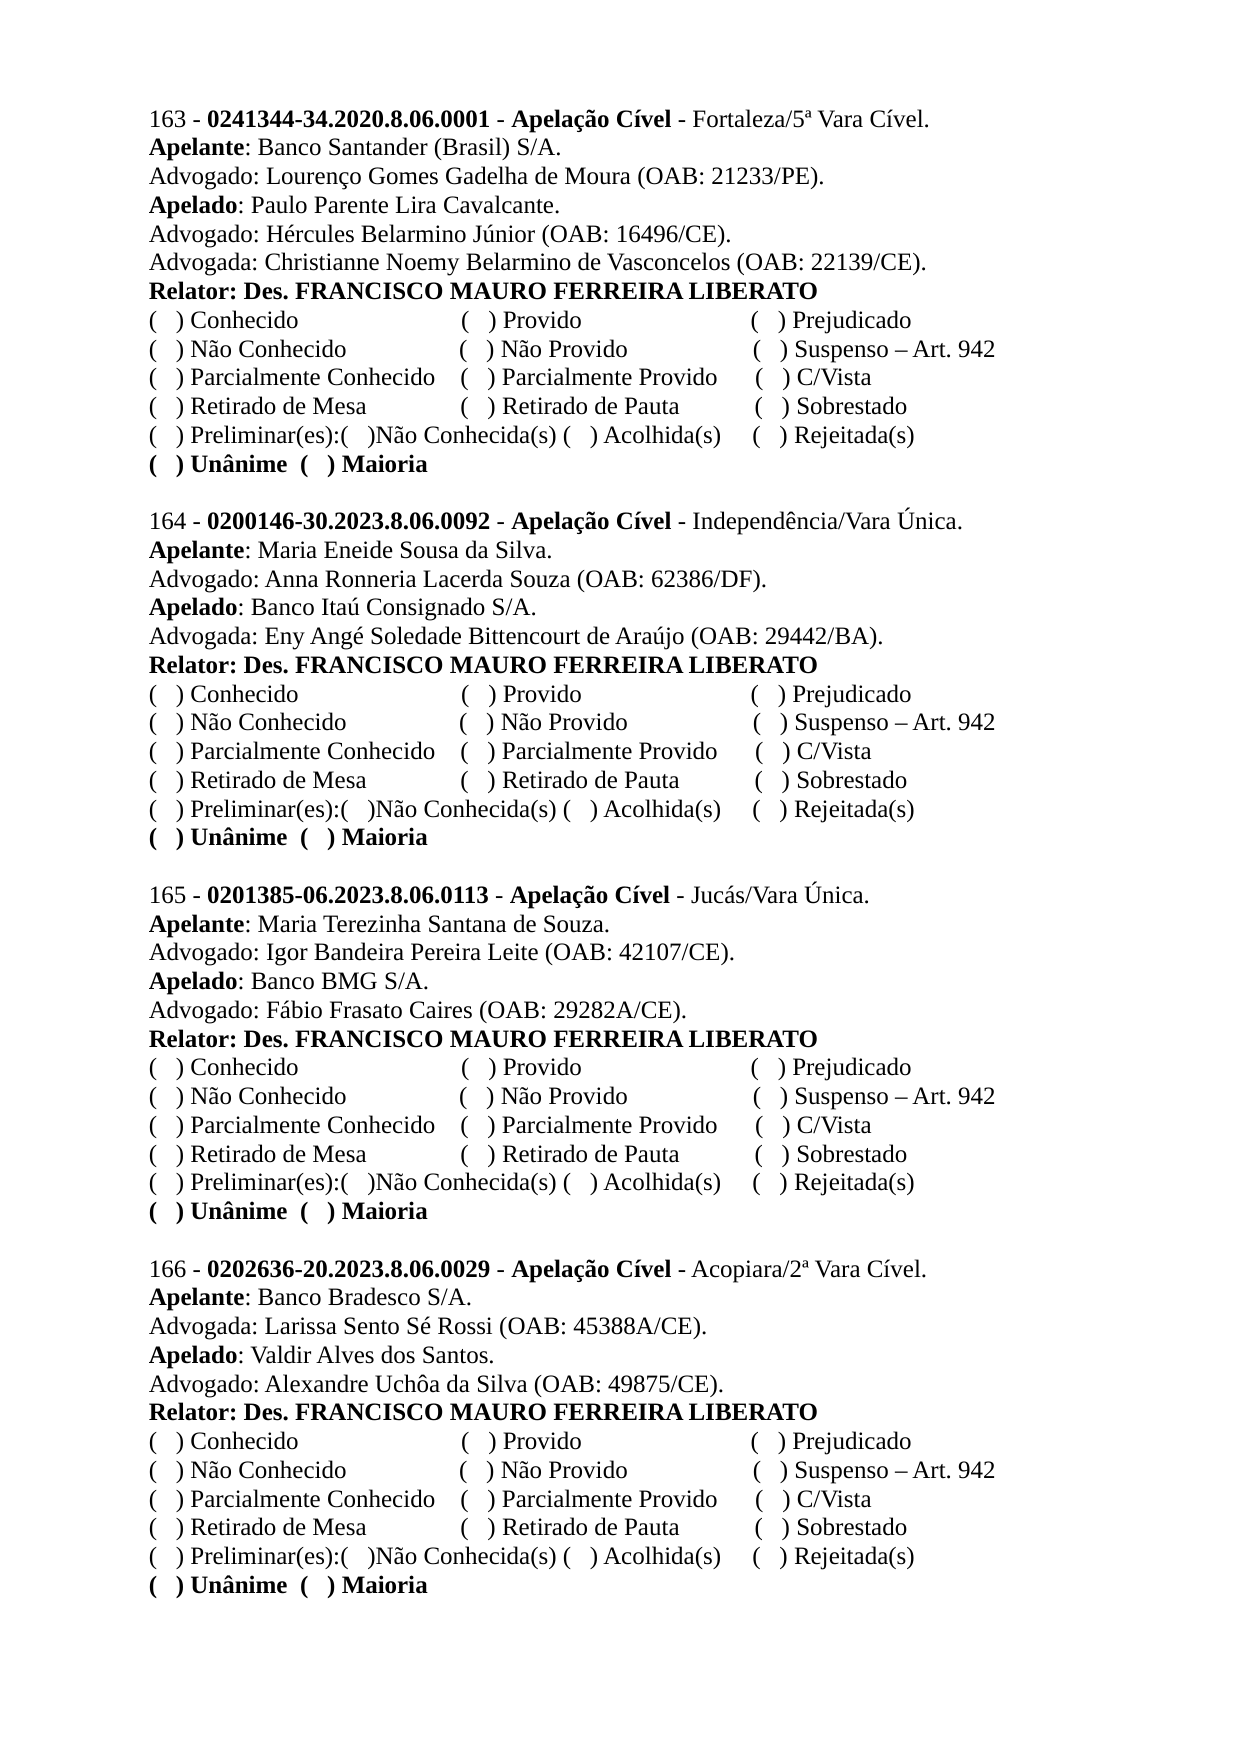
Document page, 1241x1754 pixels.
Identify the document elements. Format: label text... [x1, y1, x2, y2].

text ( ) Unânime ( ) Maioria [148, 1570, 1158, 1599]
text 165 - 0201385-06.2023.8.06.0113 - Apelação Cível - Jucás/Vara Única. [148, 880, 1141, 909]
text ( ) Conhecido ( ) Provido ( ) Prejudicado [148, 1052, 1141, 1081]
text Apelante: Maria Eneide Sousa da Silva. [148, 535, 1141, 564]
text ( ) Conhecido ( ) Provido ( ) Prejudicado [148, 1426, 1141, 1455]
text ( ) Unânime ( ) Maioria [148, 449, 1158, 477]
text ( ) Parcialmente Conhecido ( ) Parcialmente Provido ( ) C/Vista [148, 1484, 1158, 1512]
text ( ) Não Conhecido ( ) Não Provido ( ) Suspenso – Art. 942 [148, 1455, 1158, 1484]
text ( ) Não Conhecido ( ) Não Provido ( ) Suspenso – Art. 942 [148, 334, 1158, 362]
text Advogada: Christianne Noemy Belarmino de Vasconcelos (OAB: 22139/CE). [148, 247, 1141, 276]
text 163 - 0241344-34.2020.8.06.0001 - Apelação Cível - Fortaleza/5ª Vara Cível. [148, 104, 1141, 132]
text Advogada: Eny Angé Soledade Bittencourt de Araújo (OAB: 29442/BA). [148, 621, 1141, 650]
text 164 - 0200146-30.2023.8.06.0092 - Apelação Cível - Independência/Vara Única. [148, 506, 1141, 535]
text ( ) Não Conhecido ( ) Não Provido ( ) Suspenso – Art. 942 [148, 707, 1158, 736]
text Apelado: Paulo Parente Lira Cavalcante. [148, 190, 1141, 219]
text ( ) Retirado de Mesa ( ) Retirado de Pauta ( ) Sobrestado [148, 765, 1158, 794]
text Relator: Des. FRANCISCO MAURO FERREIRA LIBERATO [148, 1397, 1141, 1426]
text ( ) Unânime ( ) Maioria [148, 822, 1158, 851]
text ( ) Retirado de Mesa ( ) Retirado de Pauta ( ) Sobrestado [148, 1512, 1158, 1541]
text ( ) Retirado de Mesa ( ) Retirado de Pauta ( ) Sobrestado [148, 1139, 1158, 1167]
text Relator: Des. FRANCISCO MAURO FERREIRA LIBERATO [148, 1024, 1141, 1052]
text Advogado: Anna Ronneria Lacerda Souza (OAB: 62386/DF). [148, 564, 1141, 592]
text ( ) Parcialmente Conhecido ( ) Parcialmente Provido ( ) C/Vista [148, 362, 1158, 391]
text Advogado: Hércules Belarmino Júnior (OAB: 16496/CE). [148, 219, 1141, 247]
text ( ) Parcialmente Conhecido ( ) Parcialmente Provido ( ) C/Vista [148, 736, 1158, 765]
text Apelante: Banco Bradesco S/A. [148, 1282, 1141, 1311]
text Advogado: Alexandre Uchôa da Silva (OAB: 49875/CE). [148, 1369, 1141, 1397]
text Advogado: Fábio Frasato Caires (OAB: 29282A/CE). [148, 995, 1141, 1024]
text Apelado: Valdir Alves dos Santos. [148, 1340, 1141, 1369]
text ( ) Preliminar(es):( )Não Conhecida(s) ( ) Acolhida(s) ( ) Rejeitada(s) [148, 794, 1158, 822]
text ( ) Conhecido ( ) Provido ( ) Prejudicado [148, 305, 1141, 334]
text ( ) Conhecido ( ) Provido ( ) Prejudicado [148, 679, 1141, 707]
text 166 - 0202636-20.2023.8.06.0029 - Apelação Cível - Acopiara/2ª Vara Cível. [148, 1254, 1141, 1282]
text Advogado: Igor Bandeira Pereira Leite (OAB: 42107/CE). [148, 937, 1141, 966]
text ( ) Retirado de Mesa ( ) Retirado de Pauta ( ) Sobrestado [148, 391, 1158, 420]
text Apelante: Maria Terezinha Santana de Souza. [148, 909, 1141, 937]
text ( ) Parcialmente Conhecido ( ) Parcialmente Provido ( ) C/Vista [148, 1110, 1158, 1139]
text Advogado: Lourenço Gomes Gadelha de Moura (OAB: 21233/PE). [148, 161, 1141, 190]
text Apelado: Banco BMG S/A. [148, 966, 1141, 995]
text Apelante: Banco Santander (Brasil) S/A. [148, 132, 1141, 161]
text ( ) Preliminar(es):( )Não Conhecida(s) ( ) Acolhida(s) ( ) Rejeitada(s) [148, 1167, 1158, 1196]
text ( ) Não Conhecido ( ) Não Provido ( ) Suspenso – Art. 942 [148, 1081, 1158, 1110]
text Advogada: Larissa Sento Sé Rossi (OAB: 45388A/CE). [148, 1311, 1141, 1340]
text ( ) Preliminar(es):( )Não Conhecida(s) ( ) Acolhida(s) ( ) Rejeitada(s) [148, 1541, 1158, 1570]
text ( ) Unânime ( ) Maioria [148, 1196, 1158, 1225]
text Apelado: Banco Itaú Consignado S/A. [148, 592, 1141, 621]
text Relator: Des. FRANCISCO MAURO FERREIRA LIBERATO [148, 650, 1141, 679]
text Relator: Des. FRANCISCO MAURO FERREIRA LIBERATO [148, 276, 1141, 305]
text ( ) Preliminar(es):( )Não Conhecida(s) ( ) Acolhida(s) ( ) Rejeitada(s) [148, 420, 1158, 449]
